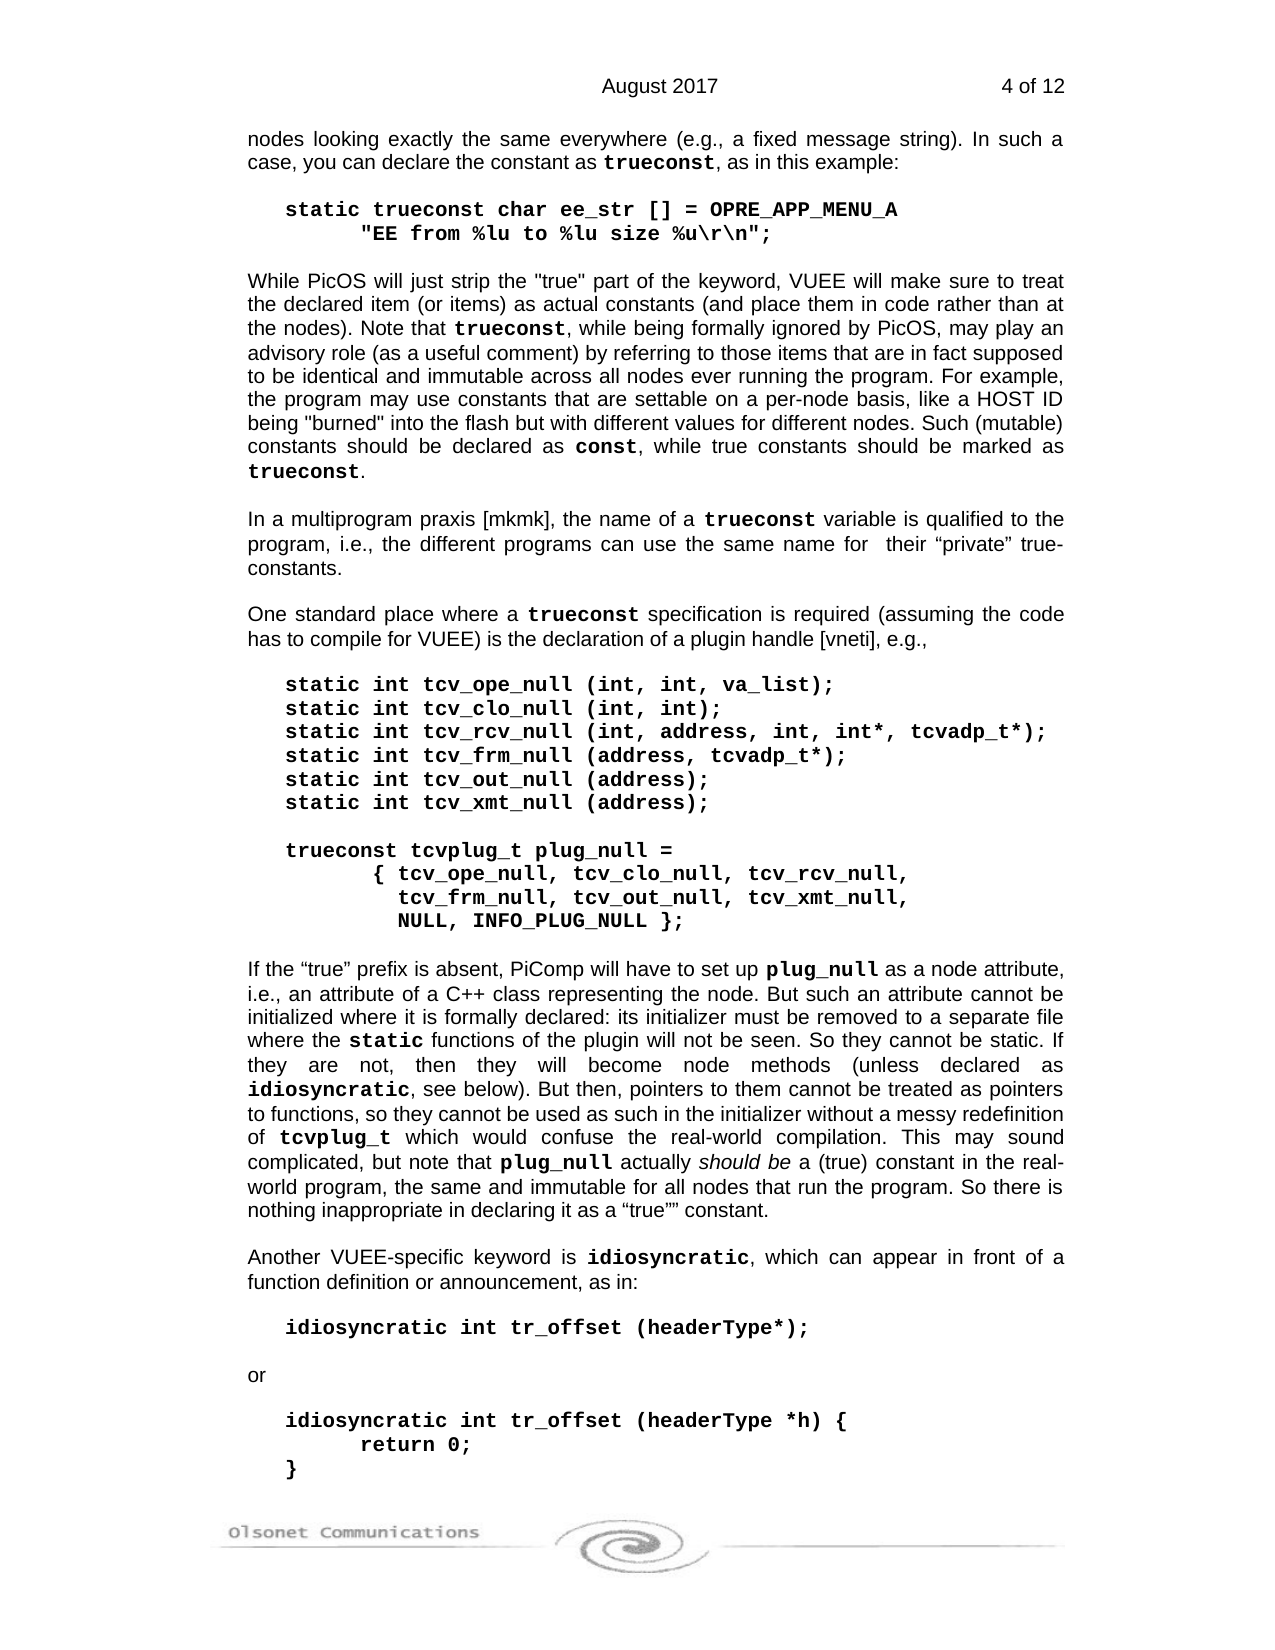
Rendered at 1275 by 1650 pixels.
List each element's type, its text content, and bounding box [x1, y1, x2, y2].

text } [285, 1458, 1065, 1481]
text tcv_frm_null, tcv_out_null, tcv_xmt_null, [285, 887, 1065, 911]
text If the “true” prefix is absent, PiComp will have to set up plug_null as a node attribute, i.e., an attribute of a C++ class representing the node. But such an attribute cannot be initialized where it is formally declared: its initializer must be removed to a separate file where the static functions of the plugin will not be seen. So they cannot be static. If they are not, then they will become node methods (unless declared as idiosyncratic, see below). But then, pointers to them cannot be treated as pointers to functions, so they cannot be used as such in the initializer without a messy redefinition of tcvplug_t which would confuse the real-world compilation. This may sound complicated, but note that plug_null actually should be a (true) constant in the real-world program, the same and immutable for all nodes that run the program. So there is nothing inappropriate in declaring it as a “true”” constant. [247, 957, 1065, 1222]
text static int tcv_rcv_null (int, address, int, int*, tcvadp_t*); [285, 721, 1065, 745]
text "EE from %lu to %lu size %u\r\n"; [285, 223, 1065, 247]
text or [247, 1364, 1065, 1387]
text static int tcv_xmt_null (address); [285, 792, 1065, 816]
text trueconst tcvplug_t plug_null = [285, 839, 1065, 863]
text static int tcv_frm_null (address, tcvadp_t*); [285, 745, 1065, 769]
text idiosyncratic int tr_offset (headerType *h) { [285, 1410, 1065, 1434]
text static int tcv_clo_null (int, int); [285, 698, 1065, 721]
text idiosyncratic int tr_offset (headerType*); [285, 1317, 1065, 1341]
text static int tcv_ope_null (int, int, va_list); [285, 674, 1065, 698]
text static trueconst char ee_str [] = OPRE_APP_MENU_A [285, 199, 1065, 223]
text static int tcv_out_null (address); [285, 769, 1065, 792]
text return 0; [285, 1434, 1065, 1458]
text { tcv_ope_null, tcv_clo_null, tcv_rcv_null, [285, 863, 1065, 887]
text One standard place where a trueconst specification is required (assuming the code has to compile for VUEE) is the declaration of a plugin handle [vneti], e.g., [247, 602, 1065, 651]
picture [210, 1504, 1065, 1596]
text NULL, INFO_PLUG_NULL }; [285, 911, 1065, 934]
text nodes looking exactly the same everywhere (e.g., a fixed message string). In such a case, you can declare the constant as trueconst, as in this example: [247, 128, 1065, 176]
text Another VUEE-specific keyword is idiosyncratic, which can appear in front of a function definition or announcement, as in: [247, 1246, 1065, 1294]
text While PicOS will just strip the "true" part of the keyword, VUEE will make sure to treat the declared item (or items) as actual constants (and place them in code rather than at the nodes). Note that trueconst, while being formally ignored by PicOS, may play an advisory role (as a useful comment) by referring to those items that are in fact supposed to be identical and immutable across all nodes ever running the program. For example, the program may use constants that are settable on a per-node basis, like a HOST ID being "burned" into the flash but with different values for different nodes. Such (mutable) constants should be declared as const, while true constants should be marked as trueconst. [247, 270, 1065, 484]
text In a multiprogram praxis [mkmk], the name of a trueconst variable is qualified to the program, i.e., the different programs can use the same name for their “private” true-constants. [247, 508, 1065, 579]
